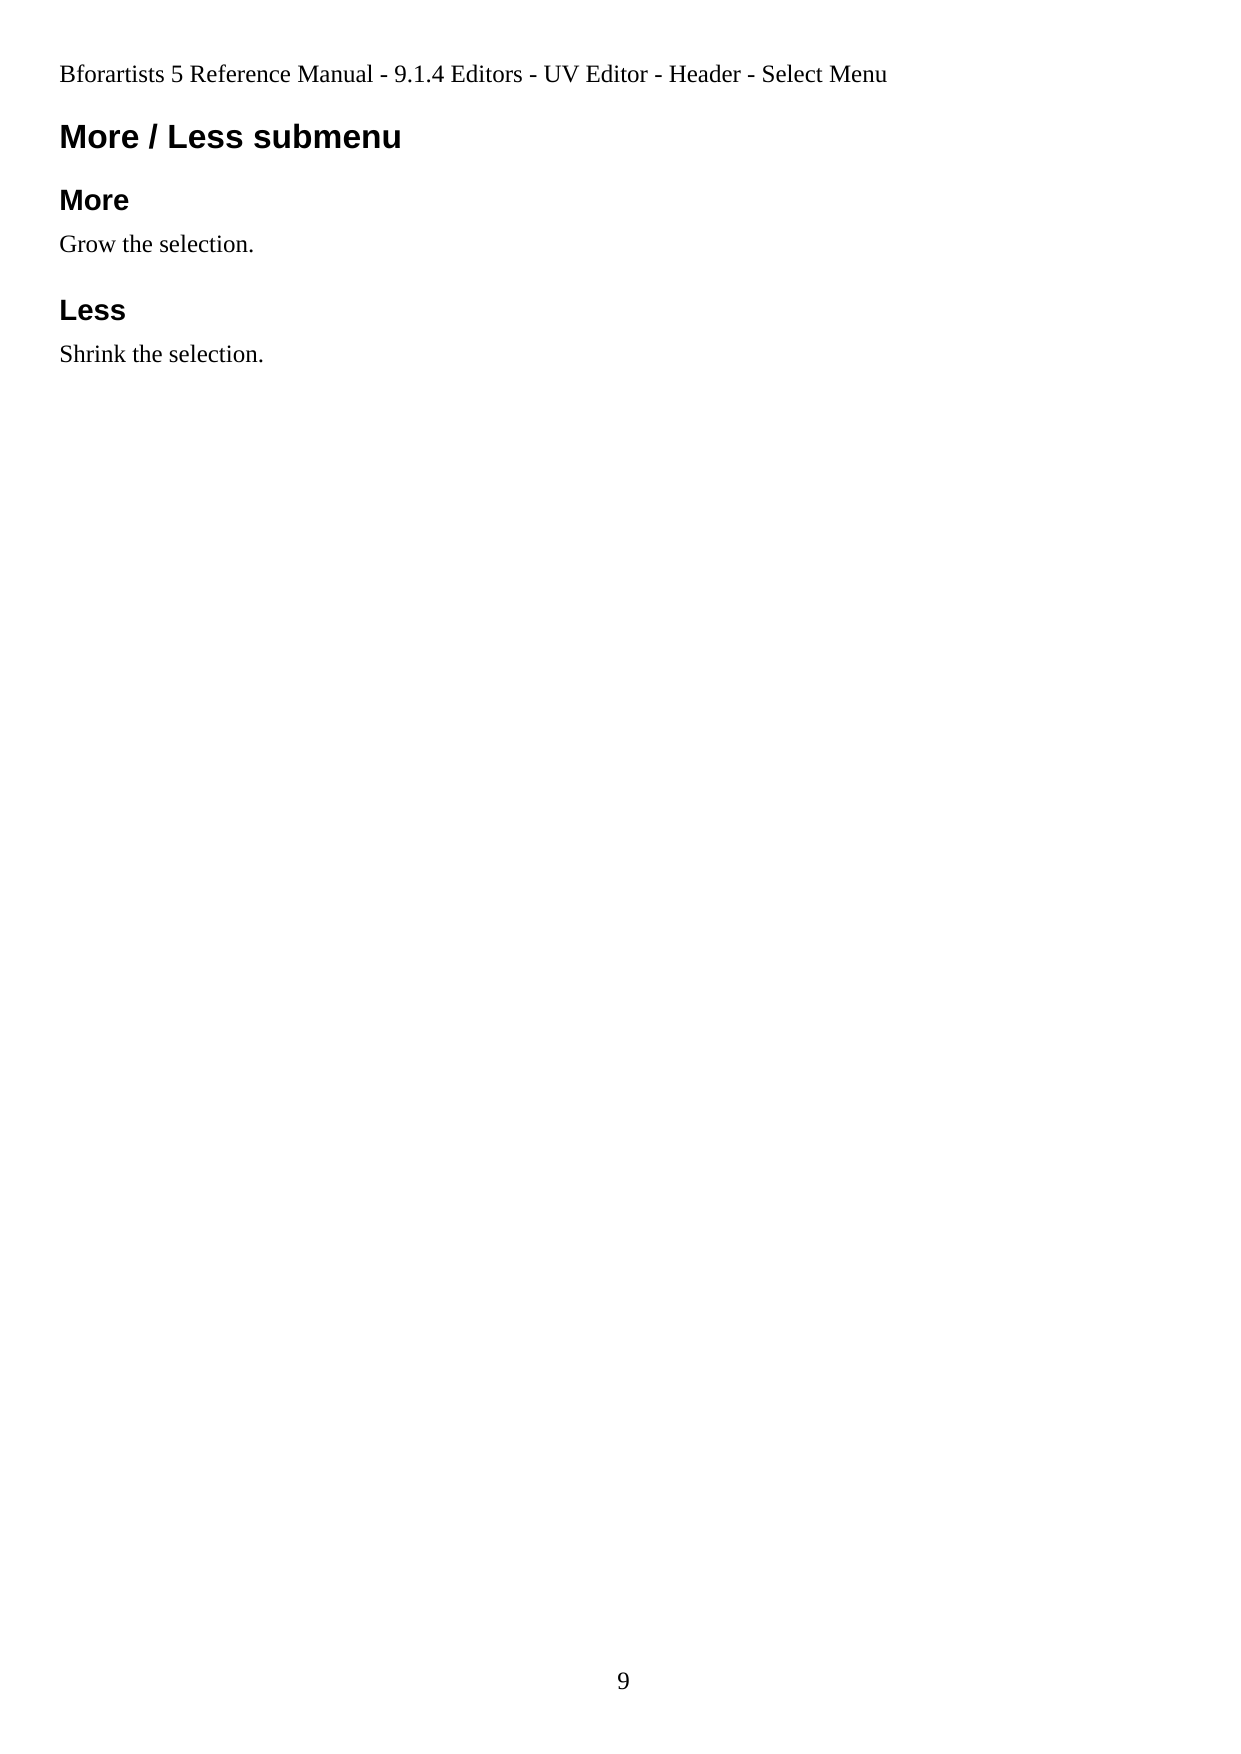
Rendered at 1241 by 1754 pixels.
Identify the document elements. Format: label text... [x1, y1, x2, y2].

text Grow the selection. [59, 229, 1181, 258]
subtitle More [59, 183, 1181, 217]
subtitle More / Less submenu [59, 117, 1181, 156]
text Shrink the selection. [59, 339, 1181, 368]
subtitle Less [59, 293, 1181, 327]
